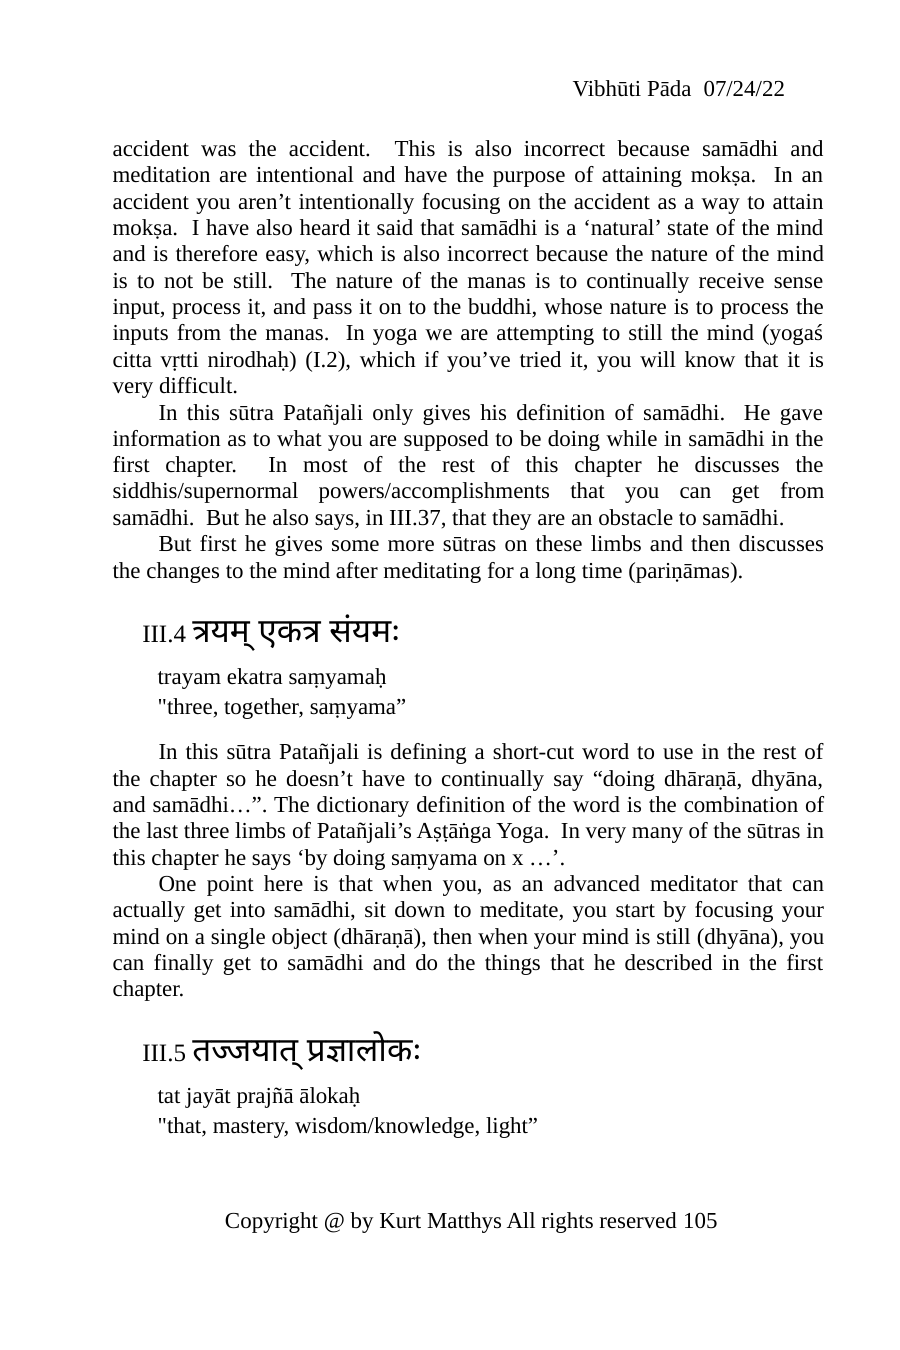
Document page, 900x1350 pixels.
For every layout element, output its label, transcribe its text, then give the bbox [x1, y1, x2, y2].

text accident was the accident. This is also incorrect because samādhi and meditation are intentional and have the purpose of attaining mokṣa. In an accident you aren’t intentionally focusing on the accident as a way to attain mokṣa. I have also heard it said that samādhi is a ‘natural’ state of the mind and is therefore easy, which is also incorrect because the nature of the mind is to not be still. The nature of the manas is to continually receive sense input, process it, and pass it on to the buddhi, whose nature is to process the inputs from the manas. In yoga we are attempting to still the mind (yogaś citta vṛtti nirodhaḥ) (I.2), which if you’ve tried it, you will know that it is very difficult. [112, 135, 825, 398]
subtitle III.4 त्रयम् एकत्र संयमः [142, 613, 825, 656]
text "that, mastery, wisdom/knowledge, light” [157, 1112, 825, 1138]
text trayam ekatra saṃyamaḥ [157, 663, 825, 689]
text One point here is that when you, as an advanced meditator that can actually get into samādhi, sit down to meditate, you start by focusing your mind on a single object (dhāraṇā), then when your mind is still (dhyāna), you can finally get to samādhi and do the things that he described in the first chapter. [112, 870, 825, 1002]
text tat jayāt prajñā ālokaḥ [157, 1082, 825, 1108]
text In this sūtra Patañjali only gives his definition of samādhi. He gave information as to what you are supposed to be doing while in samādhi in the first chapter. In most of the rest of this chapter he discusses the siddhis/supernormal powers/accomplishments that you can get from samādhi. But he also says, in III.37, that they are an obstacle to samādhi. [112, 398, 825, 530]
text But first he gives some more sūtras on these limbs and then discusses the changes to the mind after meditating for a long time (pariṇāmas). [112, 530, 825, 583]
text "three, together, saṃyama” [157, 693, 825, 719]
subtitle III.5 तज्जयात् प्रज्ञालोकः [142, 1032, 825, 1075]
text In this sūtra Patañjali is defining a short-cut word to use in the rest of the chapter so he doesn’t have to continually say “doing dhāraṇā, dhyāna, and samādhi…”. The dictionary definition of the word is the combination of the last three limbs of Patañjali’s Aṣṭāṅga Yoga. In very many of the sūtras in this chapter he says ‘by doing saṃyama on x …’. [112, 738, 825, 870]
